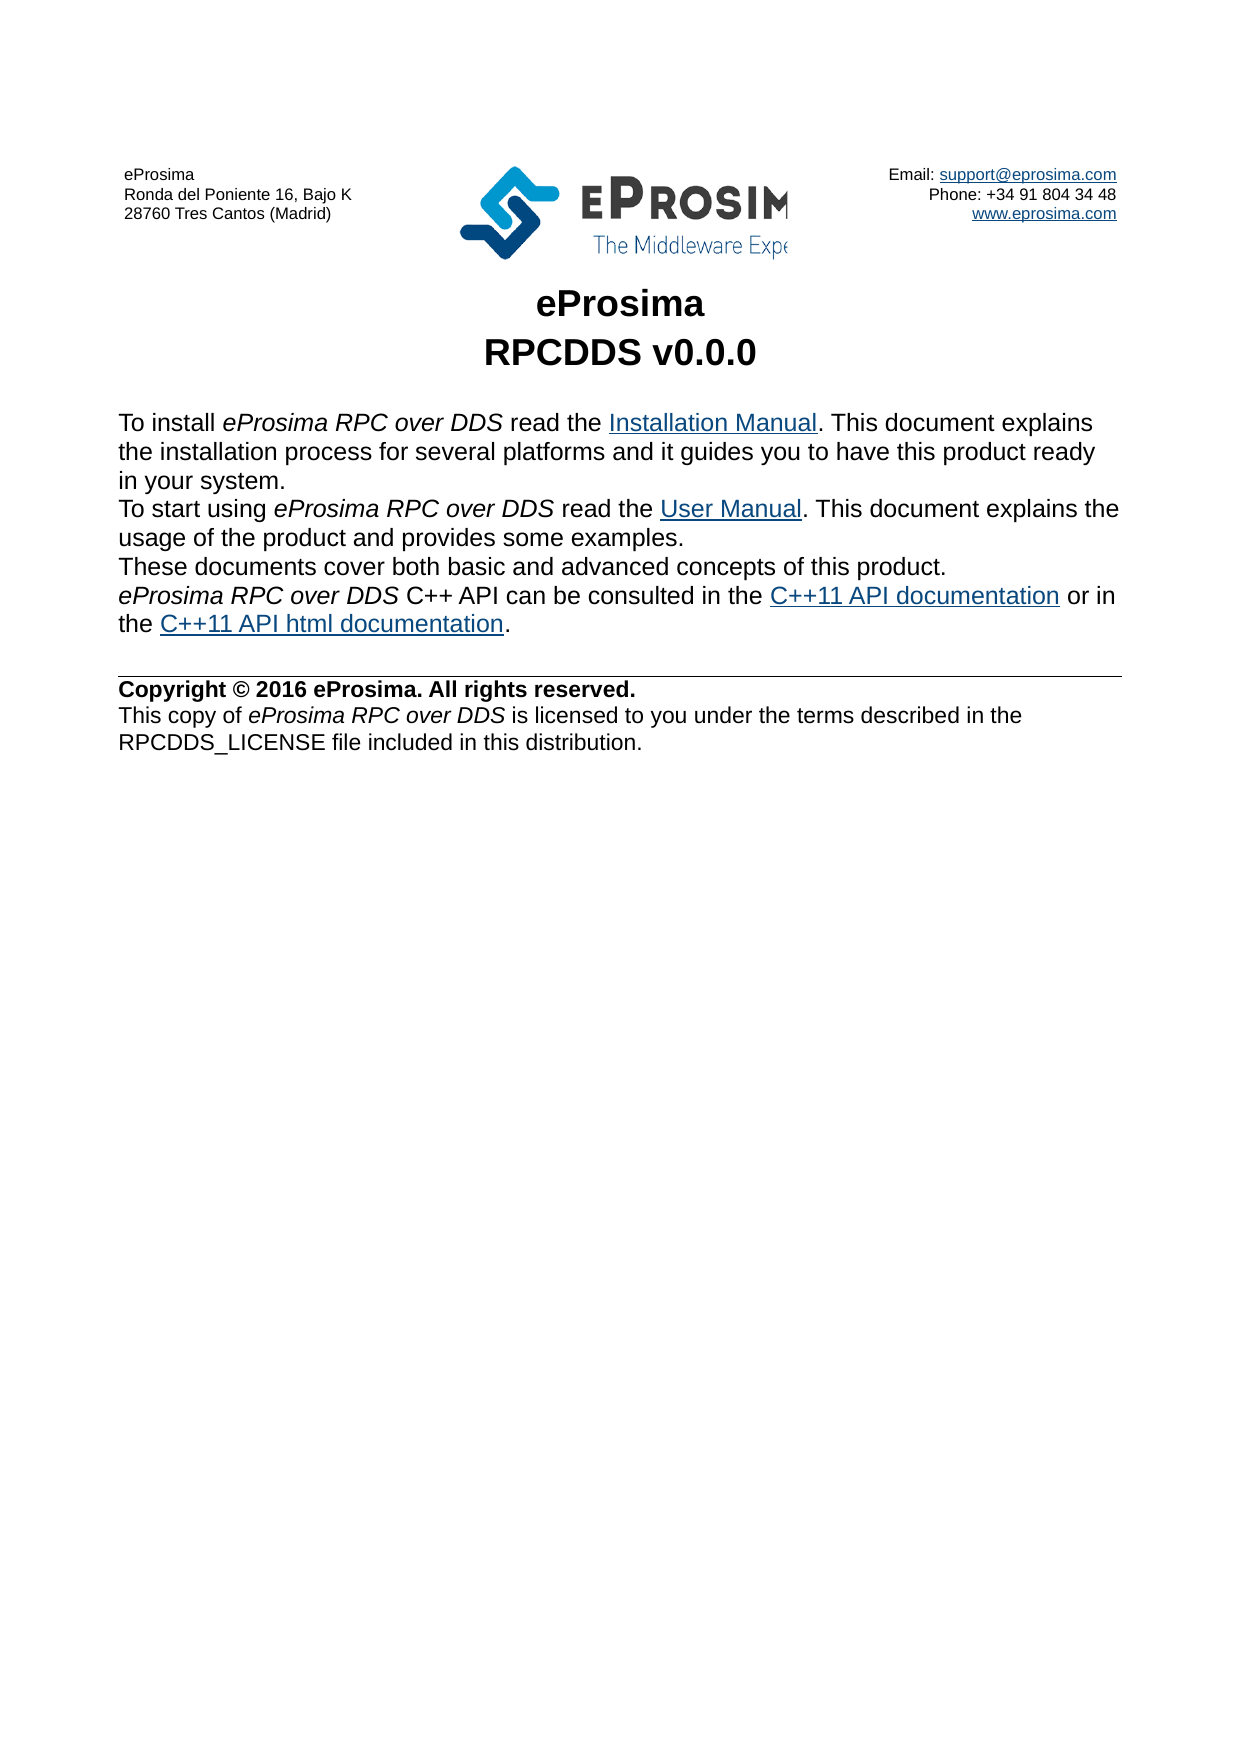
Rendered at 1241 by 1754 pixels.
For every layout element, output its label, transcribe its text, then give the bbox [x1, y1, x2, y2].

text eProsima RPC over DDS C++ API can be consulted in the C++11 API documentation or in the C++11 API html documentation. [118, 581, 1122, 638]
table_header eProsima Ronda del Poniente 16, Bajo K 28760 Tres Cantos (Madrid) [118, 159, 453, 379]
text To install eProsima RPC over DDS read the Installation Manual. This document explains the installation process for several platforms and it guides you to have this product ready in your system. [118, 408, 1122, 494]
text To start using eProsima RPC over DDS read the User Manual. This document explains the usage of the product and provides some examples. [118, 494, 1122, 552]
text Copyright © 2016 eProsima. All rights reserved. [118, 677, 1122, 702]
text This copy of eProsima RPC over DDS is licensed to you under the terms described in the RPCDDS_LICENSE file included in this distribution. [118, 702, 1122, 755]
picture [458, 165, 788, 262]
table_header eProsima RPCDDS v0.0.0 [453, 159, 787, 379]
text These documents cover both basic and advanced concepts of this product. [118, 552, 1122, 581]
table_header Email: support@eprosima.com Phone: +34 91 804 34 48 www.eprosima.com [788, 159, 1122, 379]
